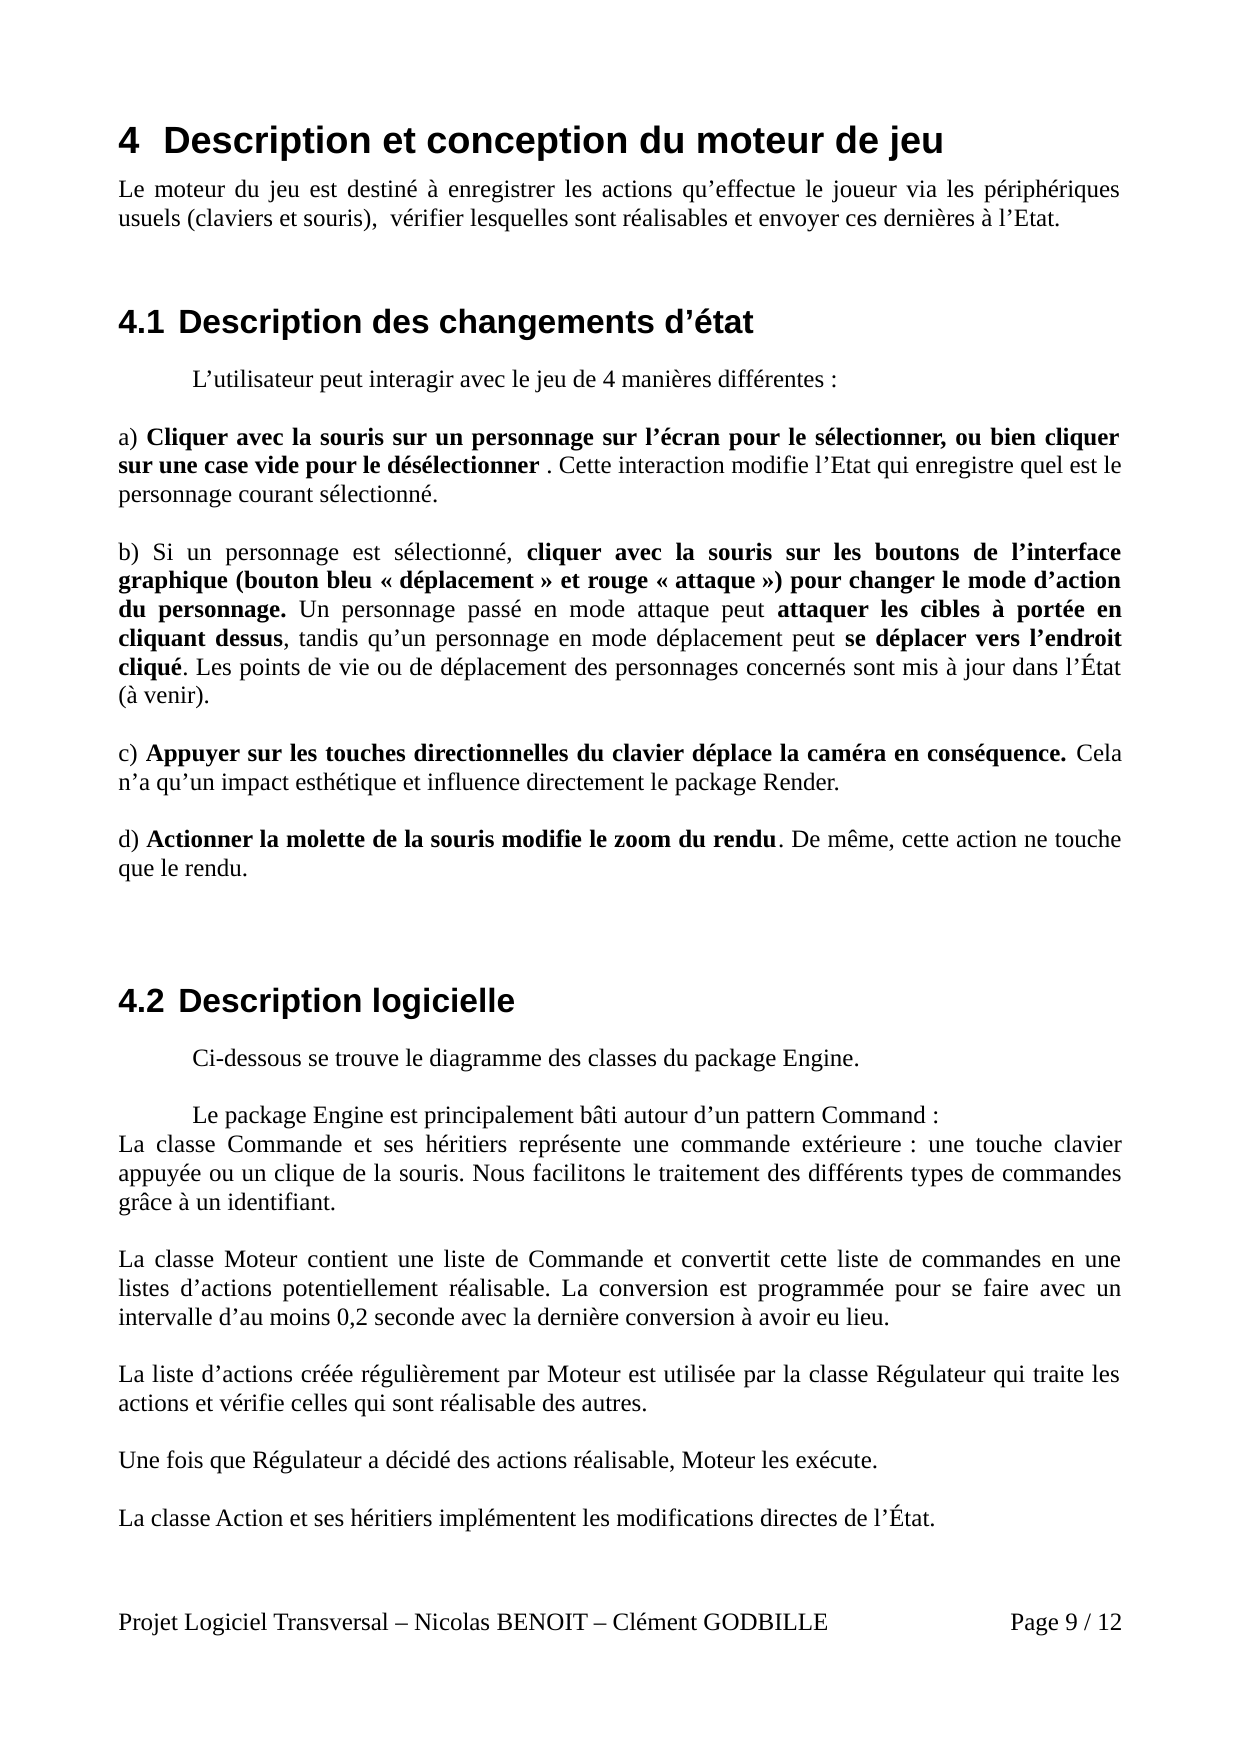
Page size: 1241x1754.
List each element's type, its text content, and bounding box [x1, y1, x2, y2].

subtitle Description logicielle [118, 981, 1122, 1019]
text b) Si un personnage est sélectionné, cliquer avec la souris sur les boutons de l’interface graphique (bouton bleu « déplacement » et rouge « attaque ») pour changer le mode d’action du personnage. Un personnage passé en mode attaque peut attaquer les cibles à portée en cliquant dessus, tandis qu’un personnage en mode déplacement peut se déplacer vers l’endroit cliqué. Les points de vie ou de déplacement des personnages concernés sont mis à jour dans l’État (à venir). [118, 537, 1122, 709]
text La classe Commande et ses héritiers représente une commande extérieure : une touche clavier appuyée ou un clique de la souris. Nous facilitons le traitement des différents types de commandes grâce à un identifiant. [118, 1129, 1122, 1215]
text Ci-dessous se trouve le diagramme des classes du package Engine. [118, 1043, 1122, 1072]
subtitle Description et conception du moteur de jeu [118, 118, 1122, 162]
subtitle Description des changements d’état [118, 302, 1122, 341]
text d) Actionner la molette de la souris modifie le zoom du rendu. De même, cette action ne touche que le rendu. [118, 824, 1122, 882]
text a) Cliquer avec la souris sur un personnage sur l’écran pour le sélectionner, ou bien cliquer sur une case vide pour le désélectionner . Cette interaction modifie l’Etat qui enregistre quel est le personnage courant sélectionné. [118, 422, 1122, 508]
text L’utilisateur peut interagir avec le jeu de 4 manières différentes : [118, 364, 1122, 393]
text La liste d’actions créée régulièrement par Moteur est utilisée par la classe Régulateur qui traite les actions et vérifie celles qui sont réalisable des autres. [118, 1359, 1122, 1417]
text Le moteur du jeu est destiné à enregistrer les actions qu’effectue le joueur via les périphériques usuels (claviers et souris), vérifier lesquelles sont réalisables et envoyer ces dernières à l’Etat. [118, 174, 1122, 232]
text La classe Moteur contient une liste de Commande et convertit cette liste de commandes en une listes d’actions potentiellement réalisable. La conversion est programmée pour se faire avec un intervalle d’au moins 0,2 seconde avec la dernière conversion à avoir eu lieu. [118, 1244, 1122, 1330]
text Le package Engine est principalement bâti autour d’un pattern Command : [118, 1100, 1122, 1129]
text La classe Action et ses héritiers implémentent les modifications directes de l’État. [118, 1503, 1122, 1532]
text Une fois que Régulateur a décidé des actions réalisable, Moteur les exécute. [118, 1445, 1122, 1474]
text c) Appuyer sur les touches directionnelles du clavier déplace la caméra en conséquence. Cela n’a qu’un impact esthétique et influence directement le package Render. [118, 738, 1122, 795]
